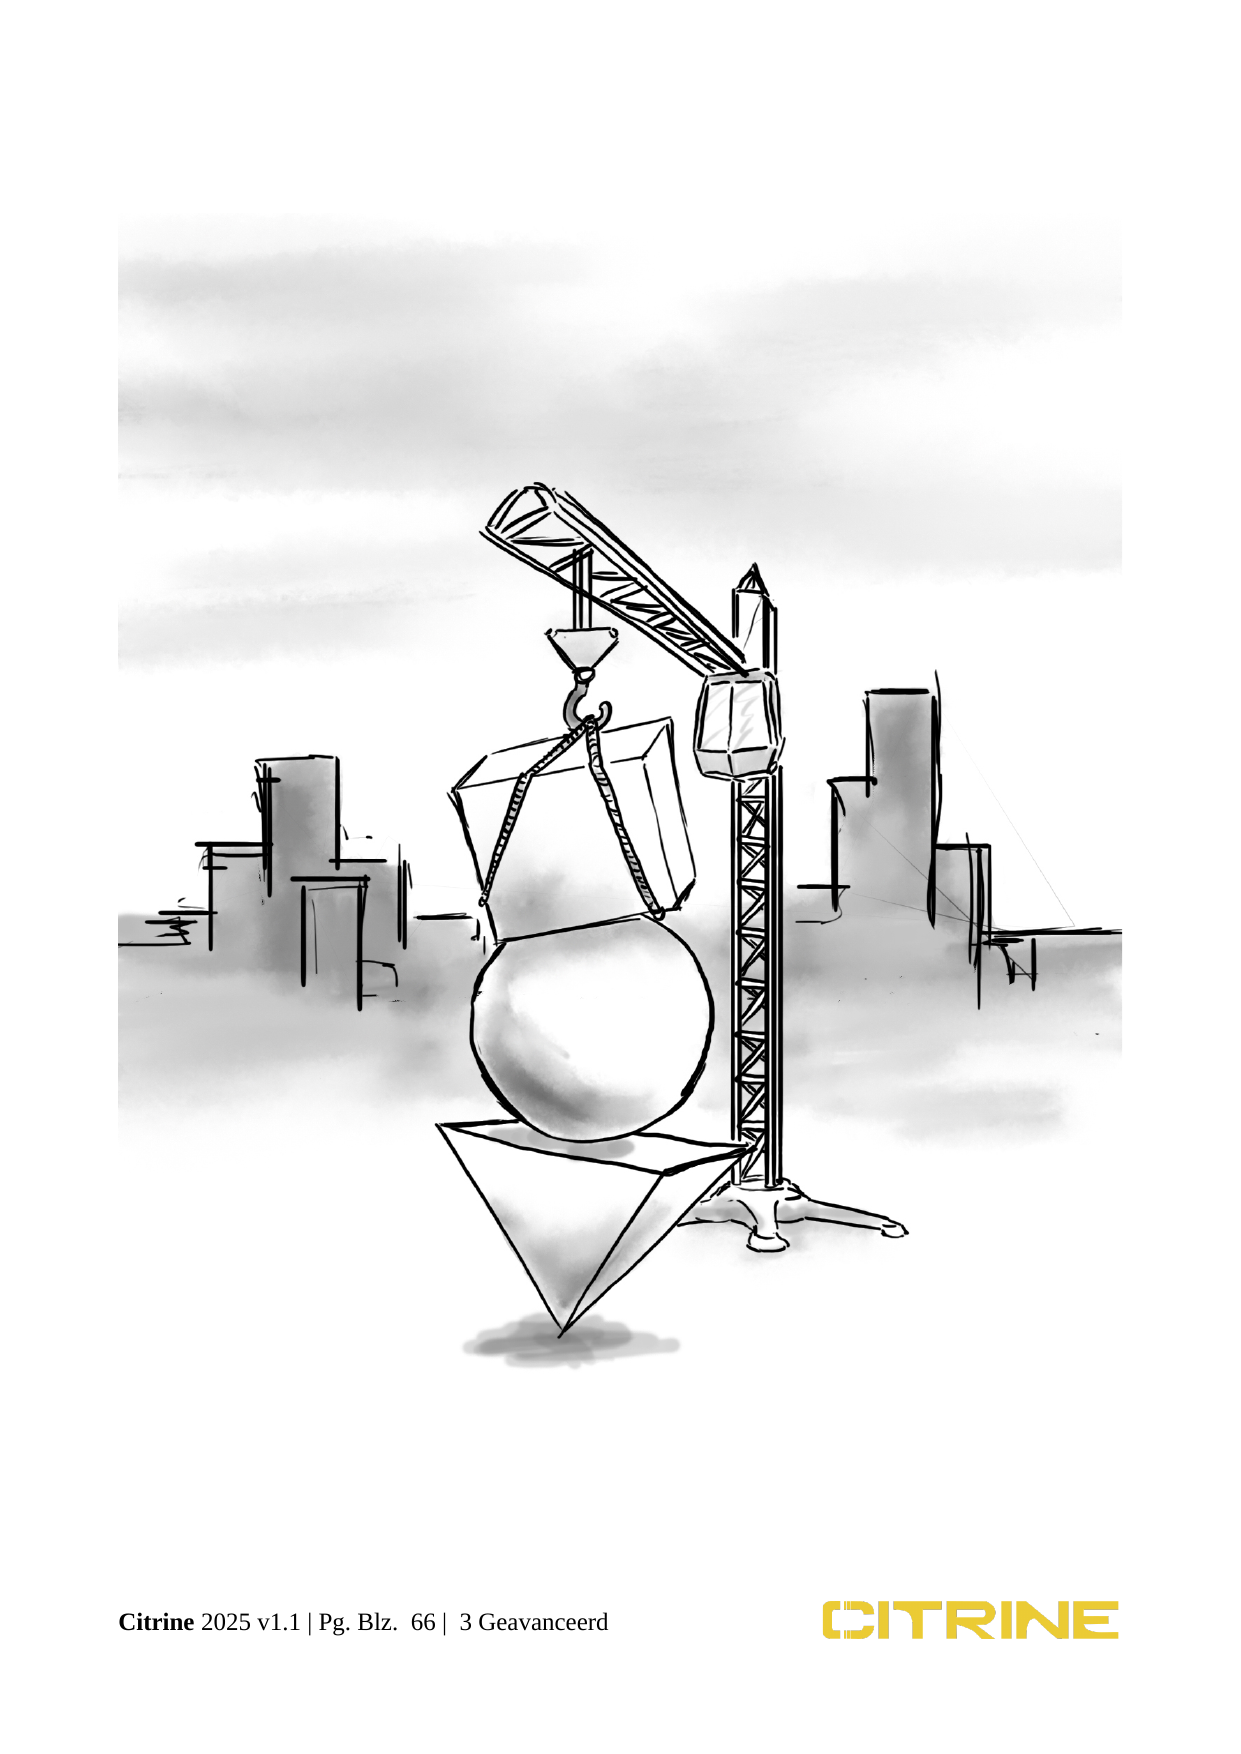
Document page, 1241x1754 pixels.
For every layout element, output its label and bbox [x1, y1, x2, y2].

picture [118, 213, 1123, 1552]
picture [822, 1601, 1119, 1639]
